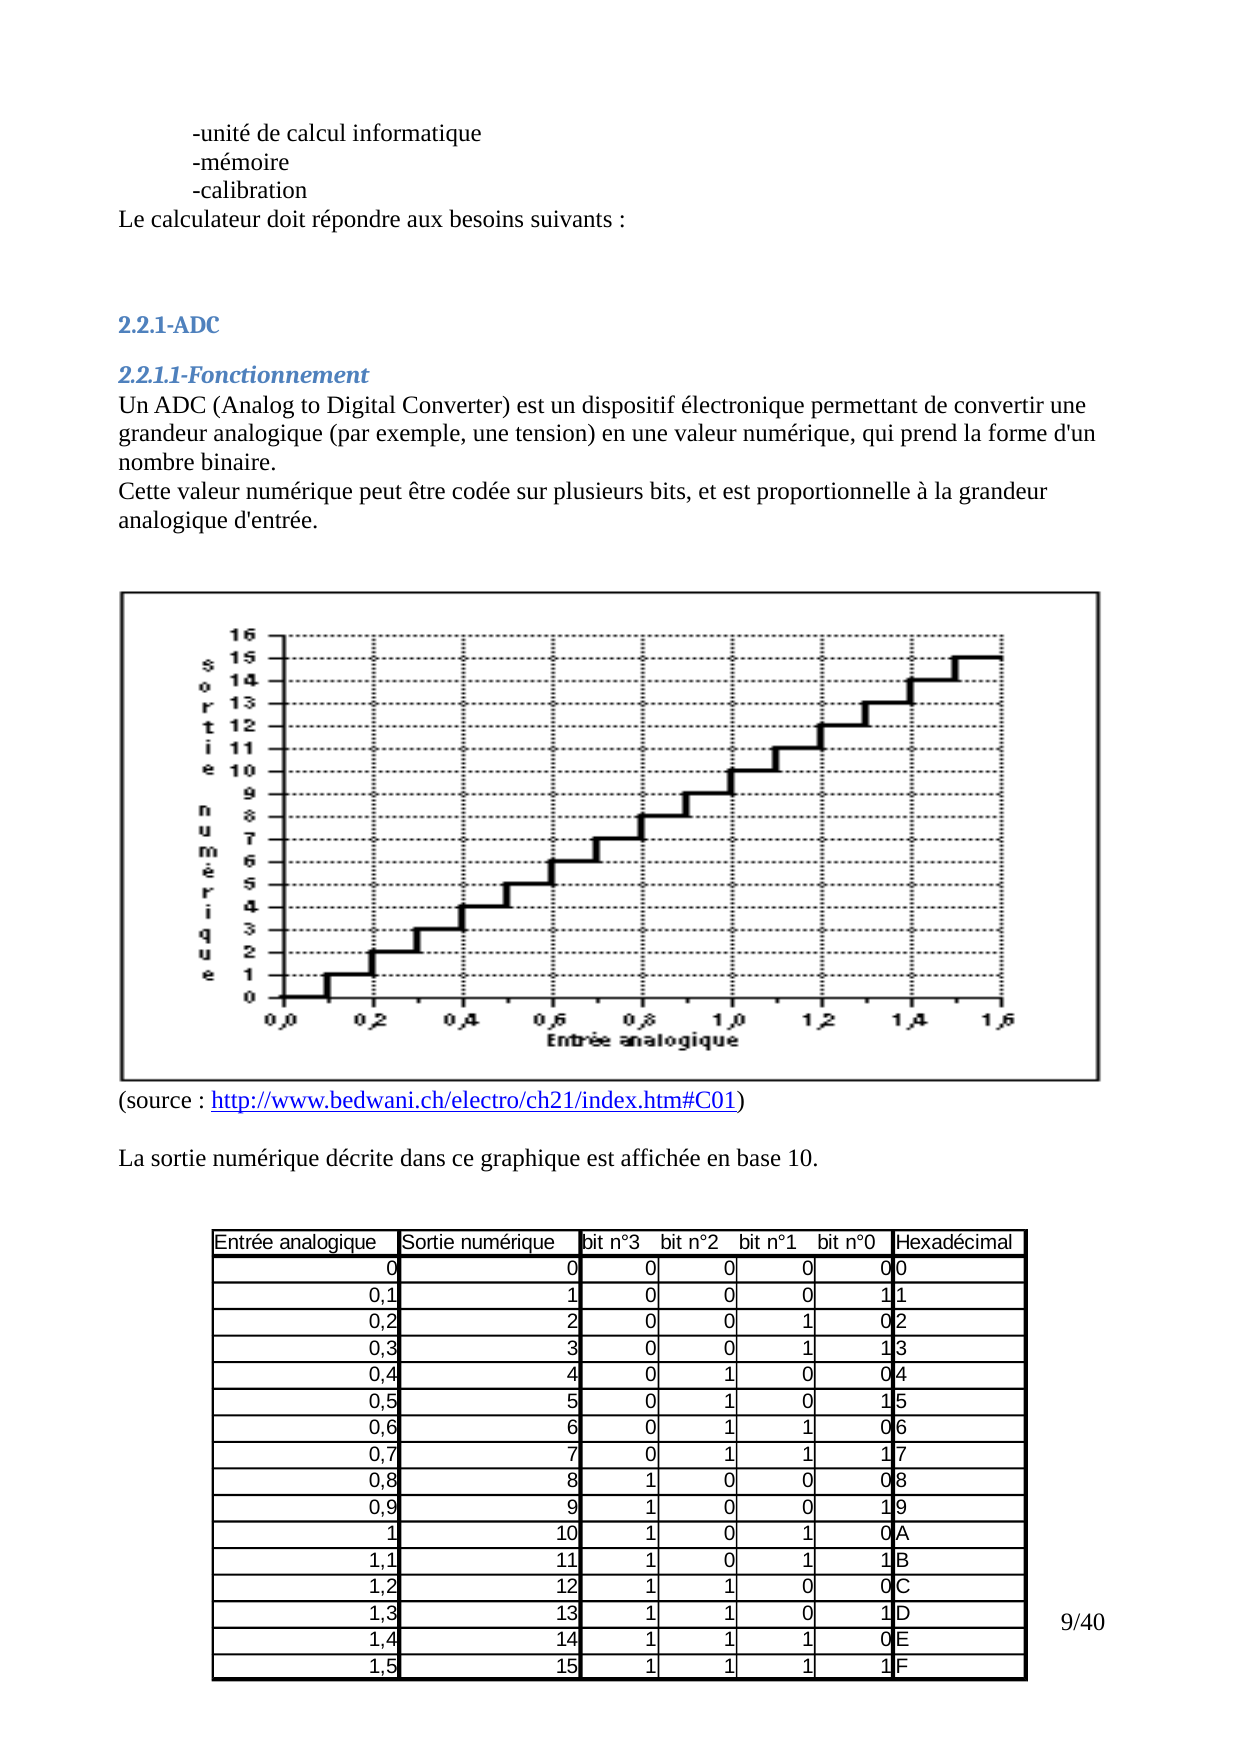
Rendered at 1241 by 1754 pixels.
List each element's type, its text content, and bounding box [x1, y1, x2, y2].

text Le calculateur doit répondre aux besoins suivants : [118, 204, 1122, 233]
text -unité de calcul informatique [118, 118, 1122, 147]
subtitle 2.2.1-ADC [118, 311, 1122, 340]
picture [118, 591, 1108, 1086]
text Un ADC (Analog to Digital Converter) est un dispositif électronique permettant de convertir une grandeur analogique (par exemple, une tension) en une valeur numérique, qui prend la forme d'un nombre binaire. [118, 390, 1122, 476]
text Cette valeur numérique peut être codée sur plusieurs bits, et est proportionnelle à la grandeur analogique d'entrée. [118, 476, 1122, 533]
text -calibration [118, 176, 1122, 204]
text (source : http://www.bedwani.ch/electro/ch21/index.htm#C01) [118, 1086, 1122, 1114]
text La sortie numérique décrite dans ce graphique est affichée en base 10. [118, 1143, 1122, 1172]
subtitle 2.2.1.1-Fonctionnement [118, 361, 1122, 390]
text -mémoire [118, 147, 1122, 176]
